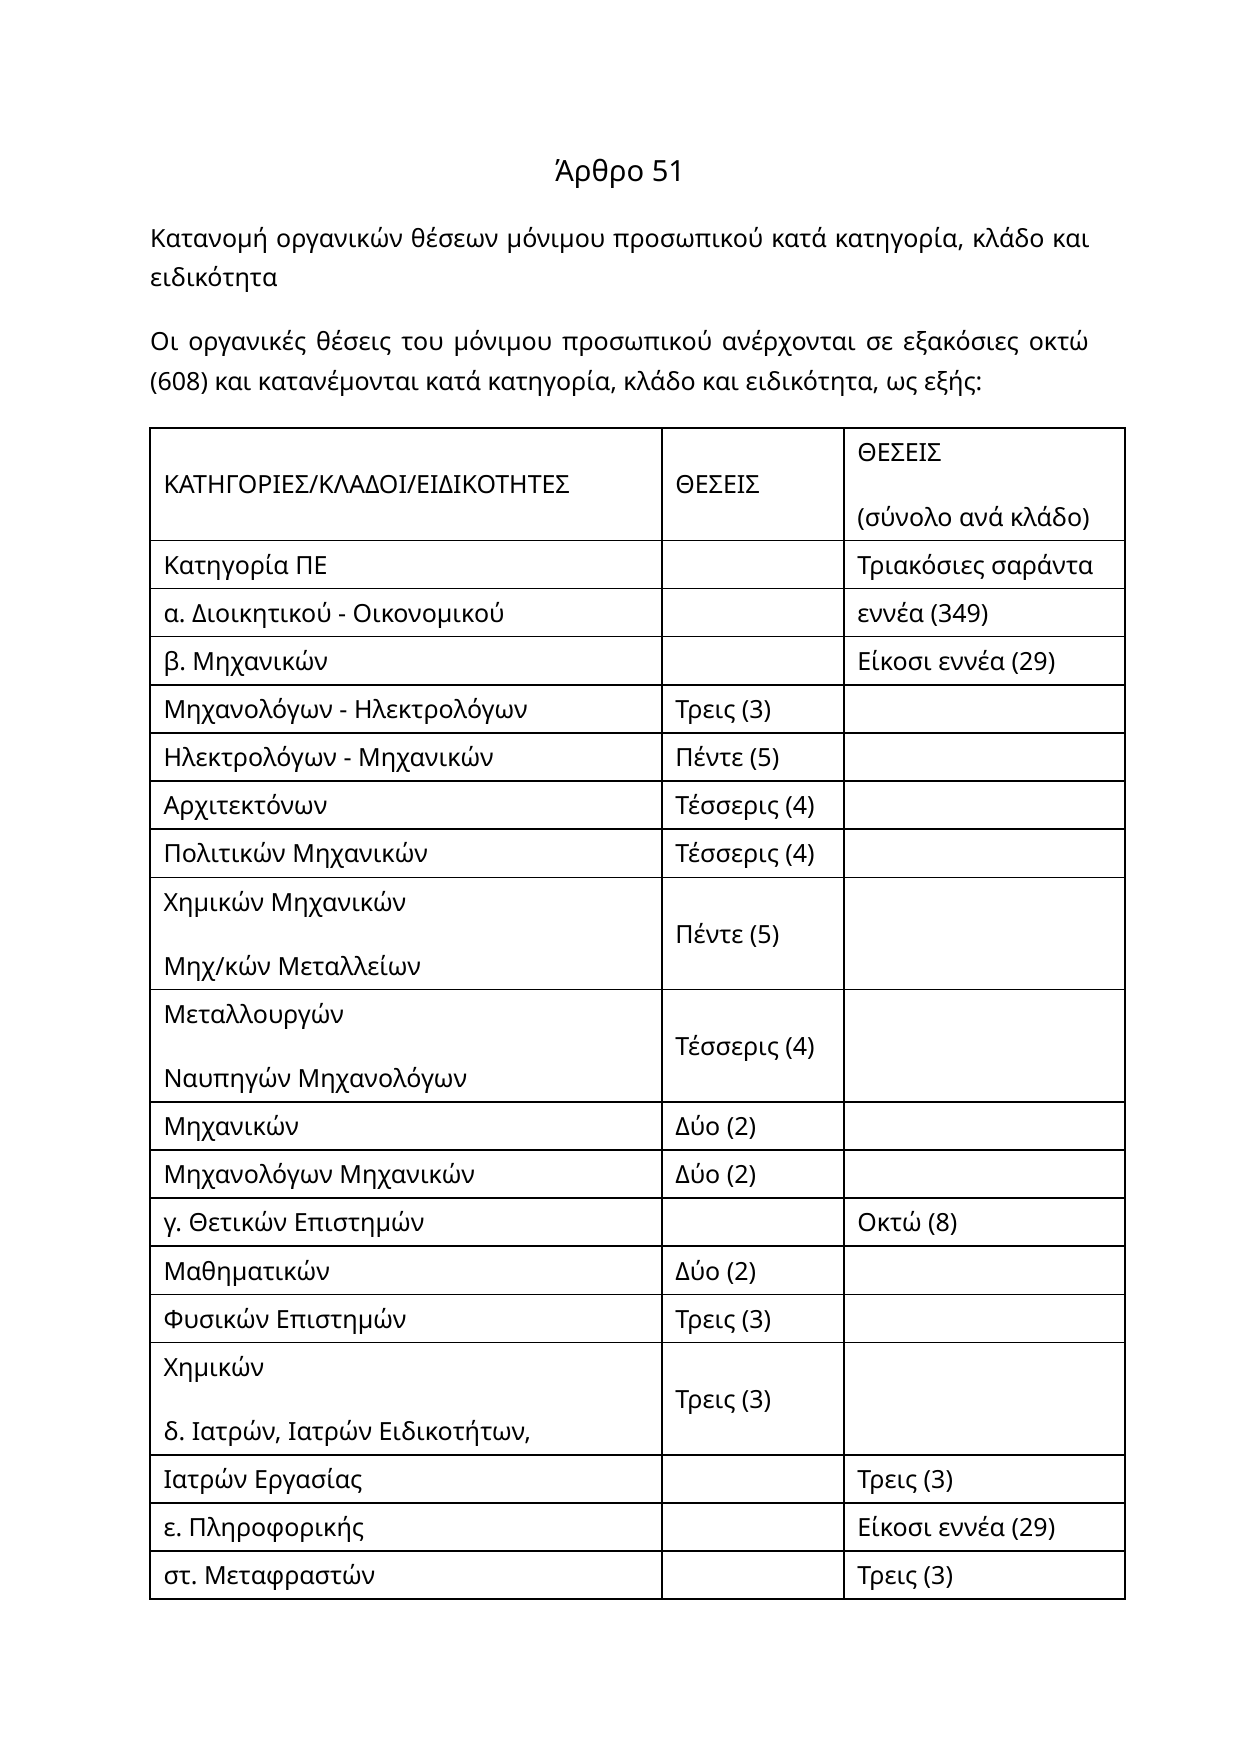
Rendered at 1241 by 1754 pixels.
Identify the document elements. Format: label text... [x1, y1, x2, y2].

table_cell Κατηγορία ΠΕ [151, 541, 661, 588]
table_cell [663, 589, 843, 636]
table_cell Είκοσι εννέα (29) [845, 1504, 1124, 1550]
text Κατανομή οργανικών θέσεων μόνιμου προσωπικού κατά κατηγορία, κλάδο και ειδικότητα [150, 221, 1090, 294]
table_cell Δύο (2) [663, 1247, 843, 1293]
table_cell Χημικών Μηχανικών Μηχ/κών Μεταλλείων [151, 878, 661, 989]
table_cell [663, 637, 843, 684]
table_cell [845, 1151, 1124, 1197]
text Οι οργανικές θέσεις του μόνιμου προσωπικού ανέρχονται σε εξακόσιες οκτώ (608) και κατανέμονται κατά κατηγορία, κλάδο και ειδικότητα, ως εξής: [150, 324, 1090, 397]
table_cell α. Διοικητικού - Οικονομικού [151, 589, 661, 636]
table_cell γ. Θετικών Επιστημών [151, 1199, 661, 1245]
table_cell Μηχανολόγων Μηχανικών [151, 1151, 661, 1197]
table_cell Τρεις (3) [663, 1343, 843, 1454]
table_cell [845, 734, 1124, 780]
table_cell [663, 1504, 843, 1550]
table_cell Είκοσι εννέα (29) [845, 637, 1124, 684]
table_cell Χημικών δ. Ιατρών, Ιατρών Ειδικοτήτων, [151, 1343, 661, 1454]
table_cell Πέντε (5) [663, 734, 843, 780]
table_cell [663, 541, 843, 588]
table_header ΘΕΣΕΙΣ (σύνολο ανά κλάδο) [845, 429, 1124, 539]
table_header ΚΑΤΗΓΟΡΙΕΣ/ΚΛΑΔΟΙ/ΕΙΔΙΚΟΤΗΤΕΣ [151, 429, 661, 539]
table_cell εννέα (349) [845, 589, 1124, 636]
table_header ΘΕΣΕΙΣ [663, 429, 843, 539]
table_cell β. Μηχανικών [151, 637, 661, 684]
table_cell Δύο (2) [663, 1151, 843, 1197]
table_cell Μαθηματικών [151, 1247, 661, 1293]
table_cell Φυσικών Επιστημών [151, 1295, 661, 1342]
table_cell Αρχιτεκτόνων [151, 782, 661, 828]
table_cell Τέσσερις (4) [663, 990, 843, 1101]
subtitle Άρθρο 51 [150, 150, 1090, 190]
table_cell Τριακόσιες σαράντα [845, 541, 1124, 588]
table_cell [663, 1199, 843, 1245]
table_cell [845, 878, 1124, 989]
table_cell Τέσσερις (4) [663, 782, 843, 828]
table_cell [845, 782, 1124, 828]
table_cell Ηλεκτρολόγων - Μηχανικών [151, 734, 661, 780]
table_cell [845, 1343, 1124, 1454]
table_cell [845, 686, 1124, 732]
table_cell Πολιτικών Μηχανικών [151, 830, 661, 876]
table_cell [845, 830, 1124, 876]
table_cell [845, 990, 1124, 1101]
table_cell Μηχανολόγων - Ηλεκτρολόγων [151, 686, 661, 732]
table_cell [845, 1295, 1124, 1342]
table_cell Τρεις (3) [663, 686, 843, 732]
table_cell [663, 1456, 843, 1502]
table_cell Δύο (2) [663, 1103, 843, 1149]
table_cell Τέσσερις (4) [663, 830, 843, 876]
table_cell στ. Μεταφραστών [151, 1552, 661, 1598]
table_cell Τρεις (3) [845, 1456, 1124, 1502]
table_cell Πέντε (5) [663, 878, 843, 989]
table_cell Οκτώ (8) [845, 1199, 1124, 1245]
table_cell [663, 1552, 843, 1598]
table_cell Μηχανικών [151, 1103, 661, 1149]
table_cell [845, 1247, 1124, 1293]
table_cell [845, 1103, 1124, 1149]
table_cell Ιατρών Εργασίας [151, 1456, 661, 1502]
table_cell ε. Πληροφορικής [151, 1504, 661, 1550]
table_cell Τρεις (3) [845, 1552, 1124, 1598]
table_cell Μεταλλουργών Ναυπηγών Μηχανολόγων [151, 990, 661, 1101]
table_cell Τρεις (3) [663, 1295, 843, 1342]
